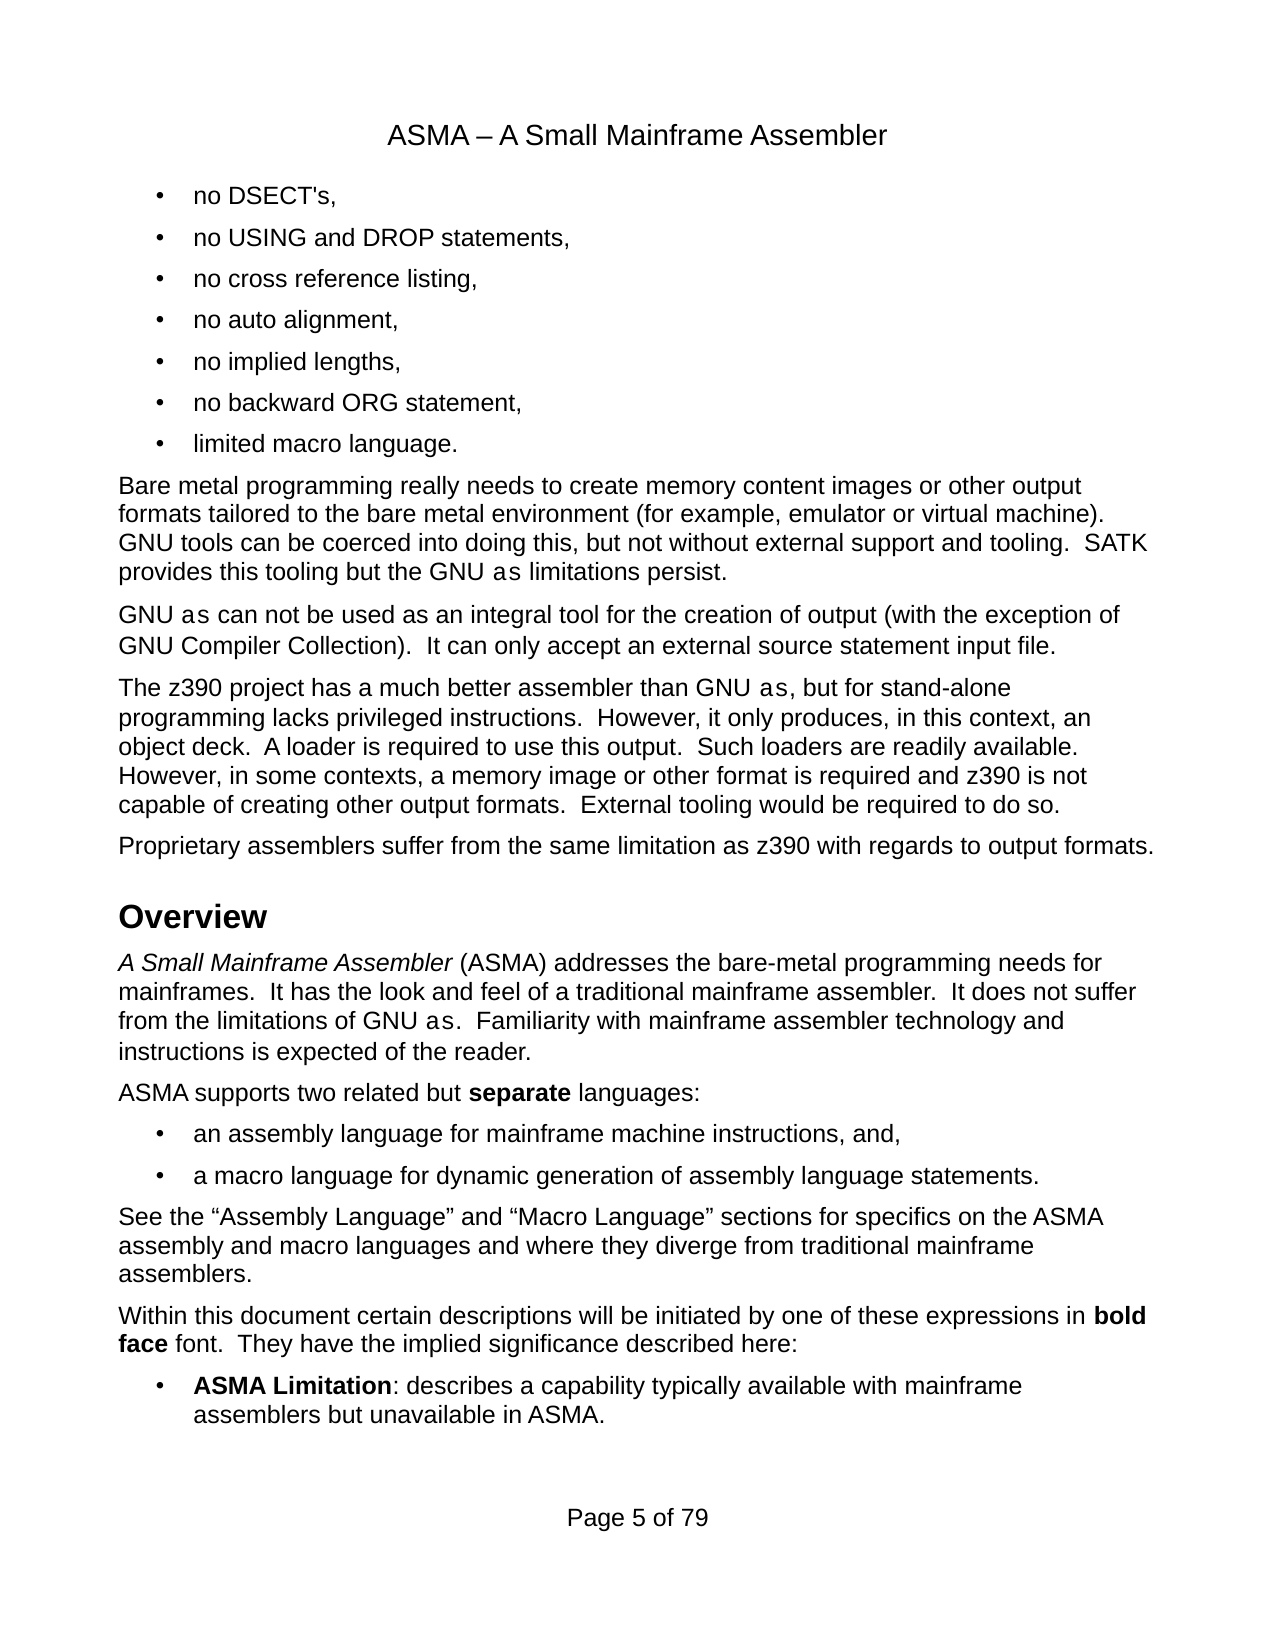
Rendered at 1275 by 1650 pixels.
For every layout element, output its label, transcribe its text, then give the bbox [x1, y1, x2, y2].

text Bare metal programming really needs to create memory content images or other output formats tailored to the bare metal environment (for example, emulator or virtual machine). GNU tools can be coerced into doing this, but not without external support and tooling. SATK provides this tooling but the GNU as limitations persist. [118, 471, 1157, 588]
list no backward ORG statement, [156, 388, 1157, 417]
list a macro language for dynamic generation of assembly language statements. [156, 1161, 1157, 1189]
subtitle Overview [118, 897, 1157, 936]
text The z390 project has a much better assembler than GNU as, but for stand-alone programming lacks privileged instructions. However, it only produces, in this context, an object deck. A loader is required to use this output. Such loaders are readily available. However, in some contexts, a memory image or other format is required and z390 is not capable of creating other output formats. External tooling would be required to do so. [118, 672, 1157, 818]
text A Small Mainframe Assembler (ASMA) addresses the bare-metal programming needs for mainframes. It has the look and feel of a traditional mainframe assembler. It does not suffer from the limitations of GNU as. Familiarity with mainframe assembler technology and instructions is expected of the reader. [118, 948, 1157, 1066]
list no USING and DROP statements, [156, 222, 1157, 251]
list ASMA Limitation: describes a capability typically available with mainframe assemblers but unavailable in ASMA. [156, 1371, 1157, 1428]
list no implied lengths, [156, 347, 1157, 375]
list an assembly language for mainframe machine instructions, and, [156, 1119, 1157, 1148]
text ASMA supports two related but separate languages: [118, 1078, 1157, 1107]
list no auto alignment, [156, 305, 1157, 334]
text Proprietary assemblers suffer from the same limitation as z390 with regards to output formats. [118, 831, 1157, 860]
text GNU as can not be used as an integral tool for the creation of output (with the exception of GNU Compiler Collection). It can only accept an external source statement input file. [118, 600, 1157, 660]
text Within this document certain descriptions will be initiated by one of these expressions in bold face font. They have the implied significance described here: [118, 1301, 1157, 1358]
list limited macro language. [156, 429, 1157, 458]
list no DSECT's, [156, 181, 1157, 210]
list no cross reference listing, [156, 264, 1157, 293]
text See the “Assembly Language” and “Macro Language” sections for specifics on the ASMA assembly and macro languages and where they diverge from traditional mainframe assemblers. [118, 1202, 1157, 1288]
